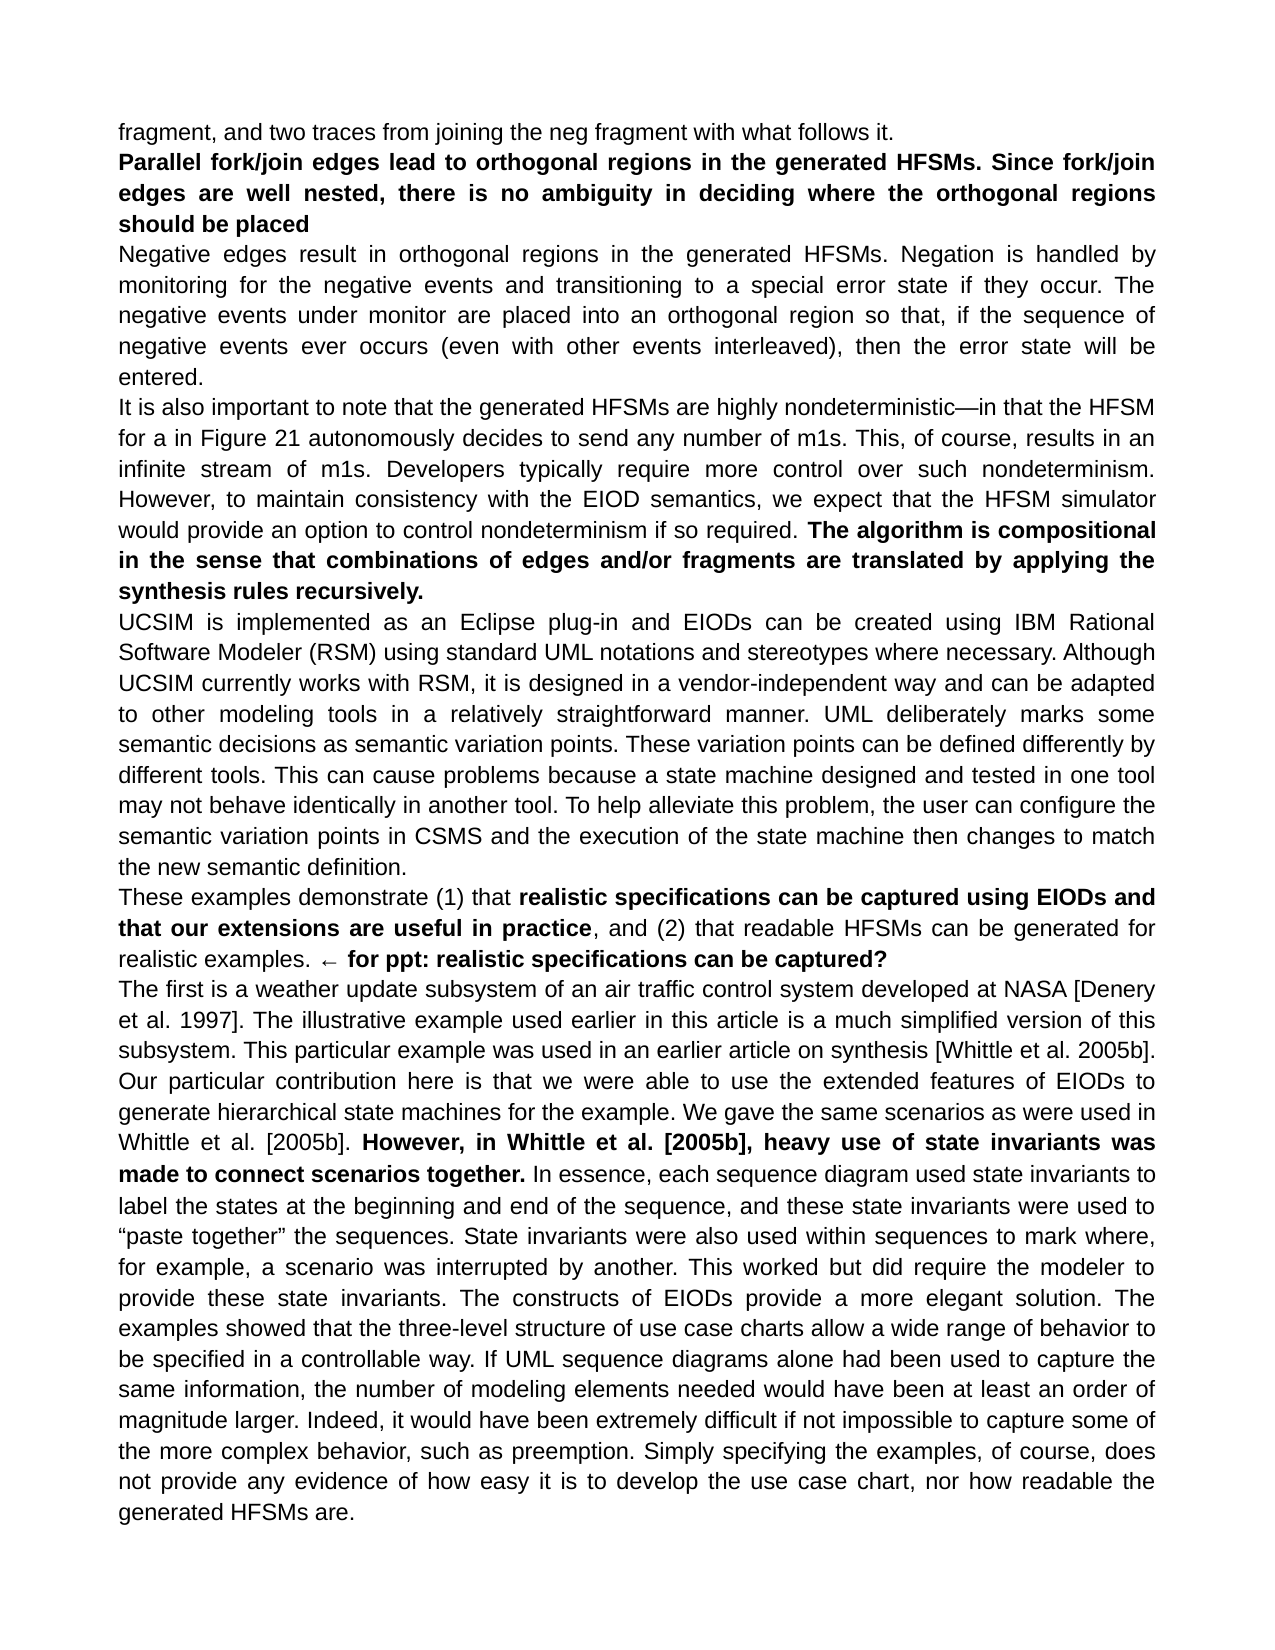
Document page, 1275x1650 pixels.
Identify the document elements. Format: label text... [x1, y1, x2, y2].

text Negative edges result in orthogonal regions in the generated HFSMs. Negation is handled by monitoring for the negative events and transitioning to a special error state if they occur. The negative events under monitor are placed into an orthogonal region so that, if the sequence of negative events ever occurs (even with other events interleaved), then the error state will be entered. [118, 241, 1157, 390]
text UCSIM is implemented as an Eclipse plug-in and EIODs can be created using IBM Rational Software Modeler (RSM) using standard UML notations and stereotypes where necessary. Although UCSIM currently works with RSM, it is designed in a vendor-independent way and can be adapted to other modeling tools in a relatively straightforward manner. UML deliberately marks some semantic decisions as semantic variation points. These variation points can be defined differently by different tools. This can cause problems because a state machine designed and tested in one tool may not behave identically in another tool. To help alleviate this problem, the user can configure the semantic variation points in CSMS and the execution of the state machine then changes to match the new semantic definition. [118, 608, 1157, 880]
text It is also important to note that the generated HFSMs are highly nondeterministic—in that the HFSM for a in Figure 21 autonomously decides to send any number of m1s. This, of course, results in an infinite stream of m1s. Developers typically require more control over such nondeterminism. However, to maintain consistency with the EIOD semantics, we expect that the HFSM simulator would provide an option to control nondeterminism if so required. The algorithm is compositional in the sense that combinations of edges and/or fragments are translated by applying the synthesis rules recursively. [118, 394, 1157, 604]
text The first is a weather update subsystem of an air traffic control system developed at NASA [Denery et al. 1997]. The illustrative example used earlier in this article is a much simplified version of this subsystem. This particular example was used in an earlier article on synthesis [Whittle et al. 2005b]. Our particular contribution here is that we were able to use the extended features of EIODs to generate hierarchical state machines for the example. We gave the same scenarios as were used in Whittle et al. [2005b]. However, in Whittle et al. [2005b], heavy use of state invariants was made to connect scenarios together. In essence, each sequence diagram used state invariants to label the states at the beginning and end of the sequence, and these state invariants were used to “paste together” the sequences. State invariants were also used within sequences to mark where, for example, a scenario was interrupted by another. This worked but did require the modeler to provide these state invariants. The constructs of EIODs provide a more elegant solution. The examples showed that the three-level structure of use case charts allow a wide range of behavior to be specified in a controllable way. If UML sequence diagrams alone had been used to capture the same information, the number of modeling elements needed would have been at least an order of magnitude larger. Indeed, it would have been extremely difficult if not impossible to capture some of the more complex behavior, such as preemption. Simply specifying the examples, of course, does not provide any evidence of how easy it is to develop the use case chart, nor how readable the generated HFSMs are. [118, 976, 1157, 1525]
text Parallel fork/join edges lead to orthogonal regions in the generated HFSMs. Since fork/join edges are well nested, there is no ambiguity in deciding where the orthogonal regions should be placed [118, 149, 1157, 237]
text These examples demonstrate (1) that realistic specifications can be captured using EIODs and that our extensions are useful in practice, and (2) that readable HFSMs can be generated for realistic examples. ← for ppt: realistic specifications can be captured? [118, 884, 1157, 972]
text fragment, and two traces from joining the neg fragment with what follows it. [118, 118, 1157, 145]
